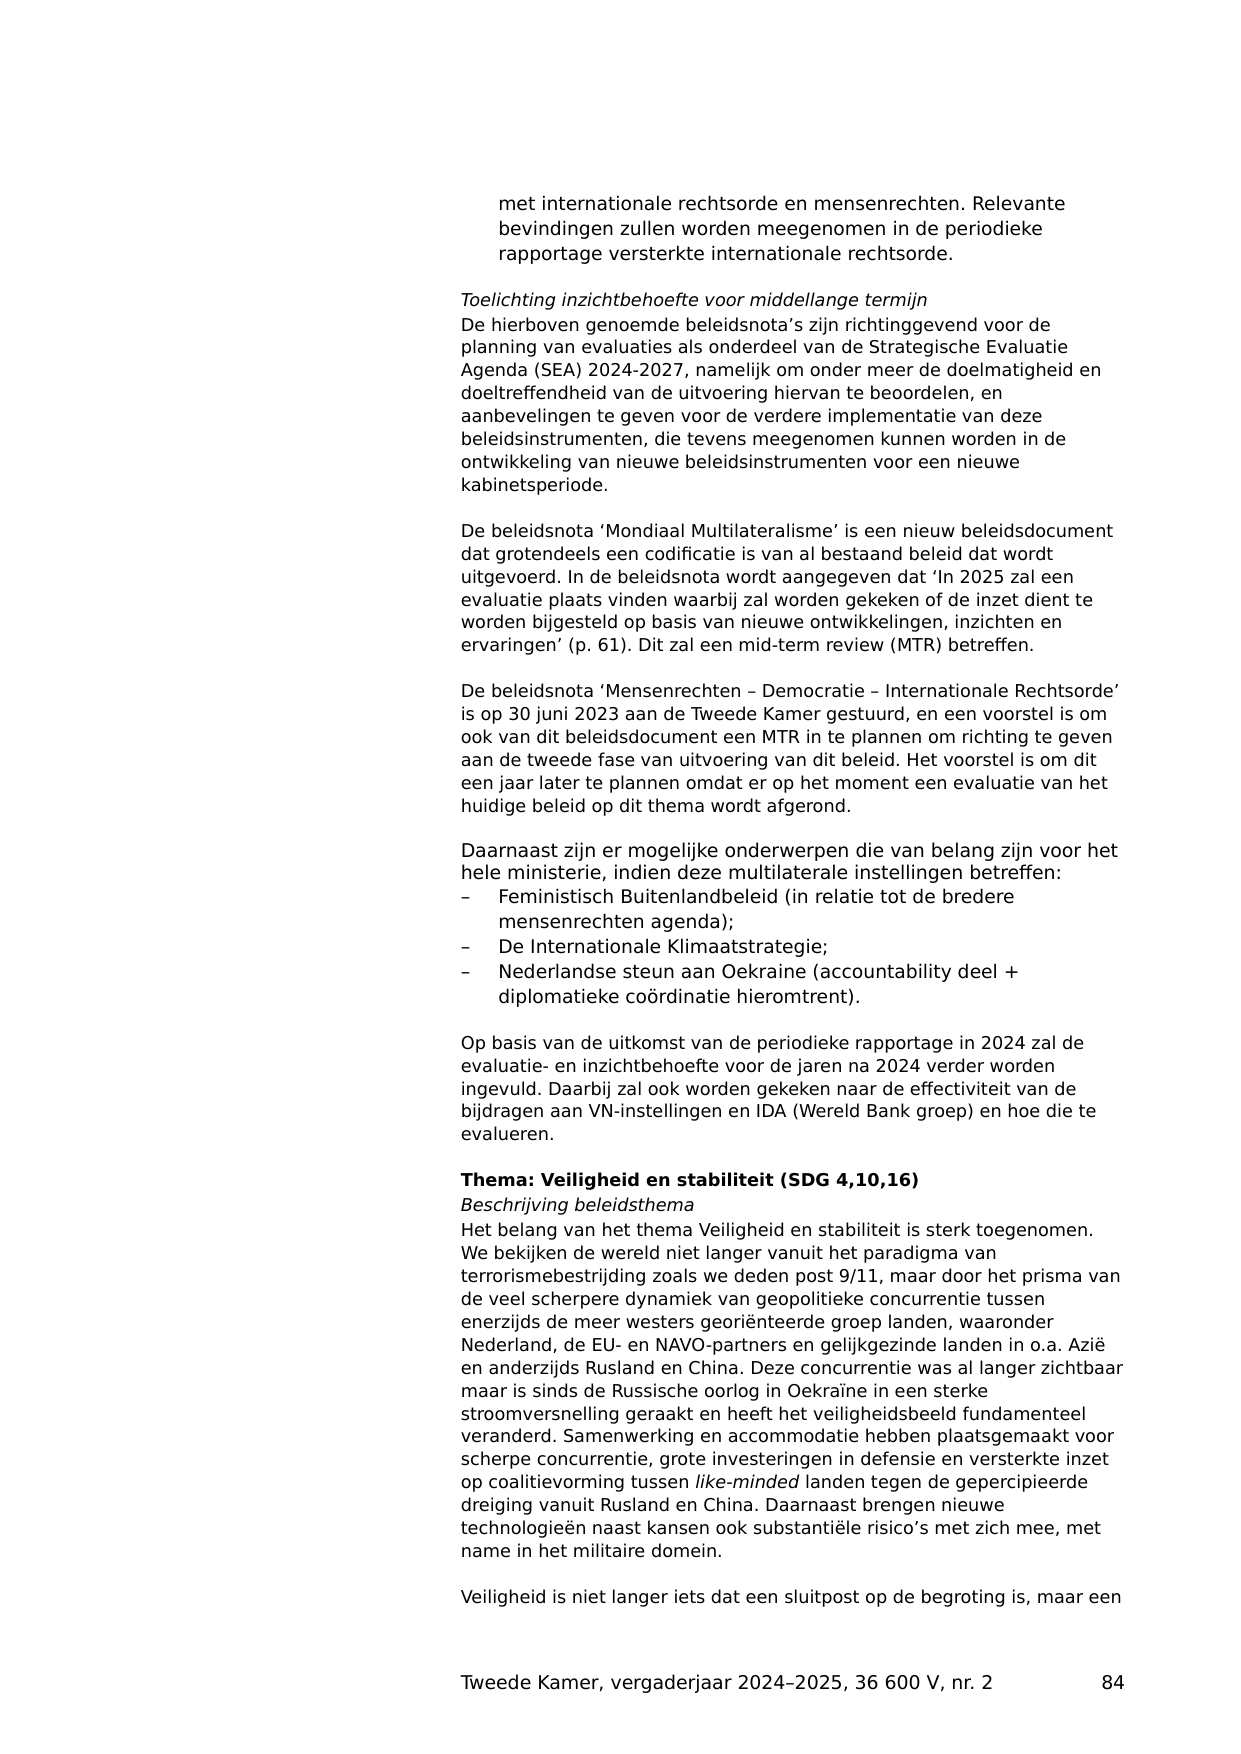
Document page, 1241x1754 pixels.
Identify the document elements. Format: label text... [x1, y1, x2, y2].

text Daarnaast zijn er mogelijke onderwerpen die van belang zijn voor het hele ministerie, indien deze multilaterale instellingen betreffen: [461, 840, 1125, 884]
text Beschrijving beleidsthema [461, 1193, 1125, 1216]
text Veiligheid is niet langer iets dat een sluitpost op de begroting is, maar een [461, 1585, 1125, 1608]
list met internationale rechtsorde en mensenrechten. Relevante bevindingen zullen worden meegenomen in de periodieke rapportage versterkte internationale rechtsorde. [461, 191, 1125, 266]
text Toelichting inzichtbehoefte voor middellange termijn [461, 288, 1125, 311]
text Op basis van de uitkomst van de periodieke rapportage in 2024 zal de evaluatie- en inzichtbehoefte voor de jaren na 2024 verder worden ingevuld. Daarbij zal ook worden gekeken naar de effectiviteit van de bijdragen aan VN-instellingen en IDA (Wereld Bank groep) en hoe die te evalueren. [461, 1031, 1125, 1145]
text De beleidsnota ‘Mondiaal Multilateralisme’ is een nieuw beleidsdocument dat grotendeels een codificatie is van al bestaand beleid dat wordt uitgevoerd. In de beleidsnota wordt aangegeven dat ‘In 2025 zal een evaluatie plaats vinden waarbij zal worden gekeken of de inzet dient te worden bijgesteld op basis van nieuwe ontwikkelingen, inzichten en ervaringen’ (p. 61). Dit zal een mid-term review (MTR) betreffen. [461, 519, 1125, 656]
text De hierboven genoemde beleidsnota’s zijn richtinggevend voor de planning van evaluaties als onderdeel van de Strategische Evaluatie Agenda (SEA) 2024-2027, namelijk om onder meer de doelmatigheid en doeltreffendheid van de uitvoering hiervan te beoordelen, en aanbevelingen te geven voor de verdere implementatie van deze beleidsinstrumenten, die tevens meegenomen kunnen worden in de ontwikkeling van nieuwe beleidsinstrumenten voor een nieuwe kabinetsperiode. [461, 313, 1125, 496]
text Thema: Veiligheid en stabiliteit (SDG 4,10,16) [461, 1168, 1125, 1191]
text Het belang van het thema Veiligheid en stabiliteit is sterk toegenomen. We bekijken de wereld niet langer vanuit het paradigma van terrorismebestrijding zoals we deden post 9/11, maar door het prisma van de veel scherpere dynamiek van geopolitieke concurrentie tussen enerzijds de meer westers georiënteerde groep landen, waaronder Nederland, de EU- en NAVO-partners en gelijkgezinde landen in o.a. Azië en anderzijds Rusland en China. Deze concurrentie was al langer zichtbaar maar is sinds de Russische oorlog in Oekraïne in een sterke stroomversnelling geraakt en heeft het veiligheidsbeeld fundamenteel veranderd. Samenwerking en accommodatie hebben plaatsgemaakt voor scherpe concurrentie, grote investeringen in defensie en versterkte inzet op coalitievorming tussen like-minded landen tegen de gepercipieerde dreiging vanuit Rusland en China. Daarnaast brengen nieuwe technologieën naast kansen ook substantiële risico’s met zich mee, met name in het militaire domein. [461, 1218, 1125, 1562]
list Feministisch Buitenlandbeleid (in relatie tot de bredere mensenrechten agenda); [461, 884, 1125, 934]
list De Internationale Klimaatstrategie; [461, 934, 1125, 959]
text De beleidsnota ‘Mensenrechten – Democratie – Internationale Rechtsorde’ is op 30 juni 2023 aan de Tweede Kamer gestuurd, en een voorstel is om ook van dit beleidsdocument een MTR in te plannen om richting te geven aan de tweede fase van uitvoering van dit beleid. Het voorstel is om dit een jaar later te plannen omdat er op het moment een evaluatie van het huidige beleid op dit thema wordt afgerond. [461, 679, 1125, 817]
list Nederlandse steun aan Oekraine (accountability deel + diplomatieke coördinatie hieromtrent). [461, 959, 1125, 1009]
